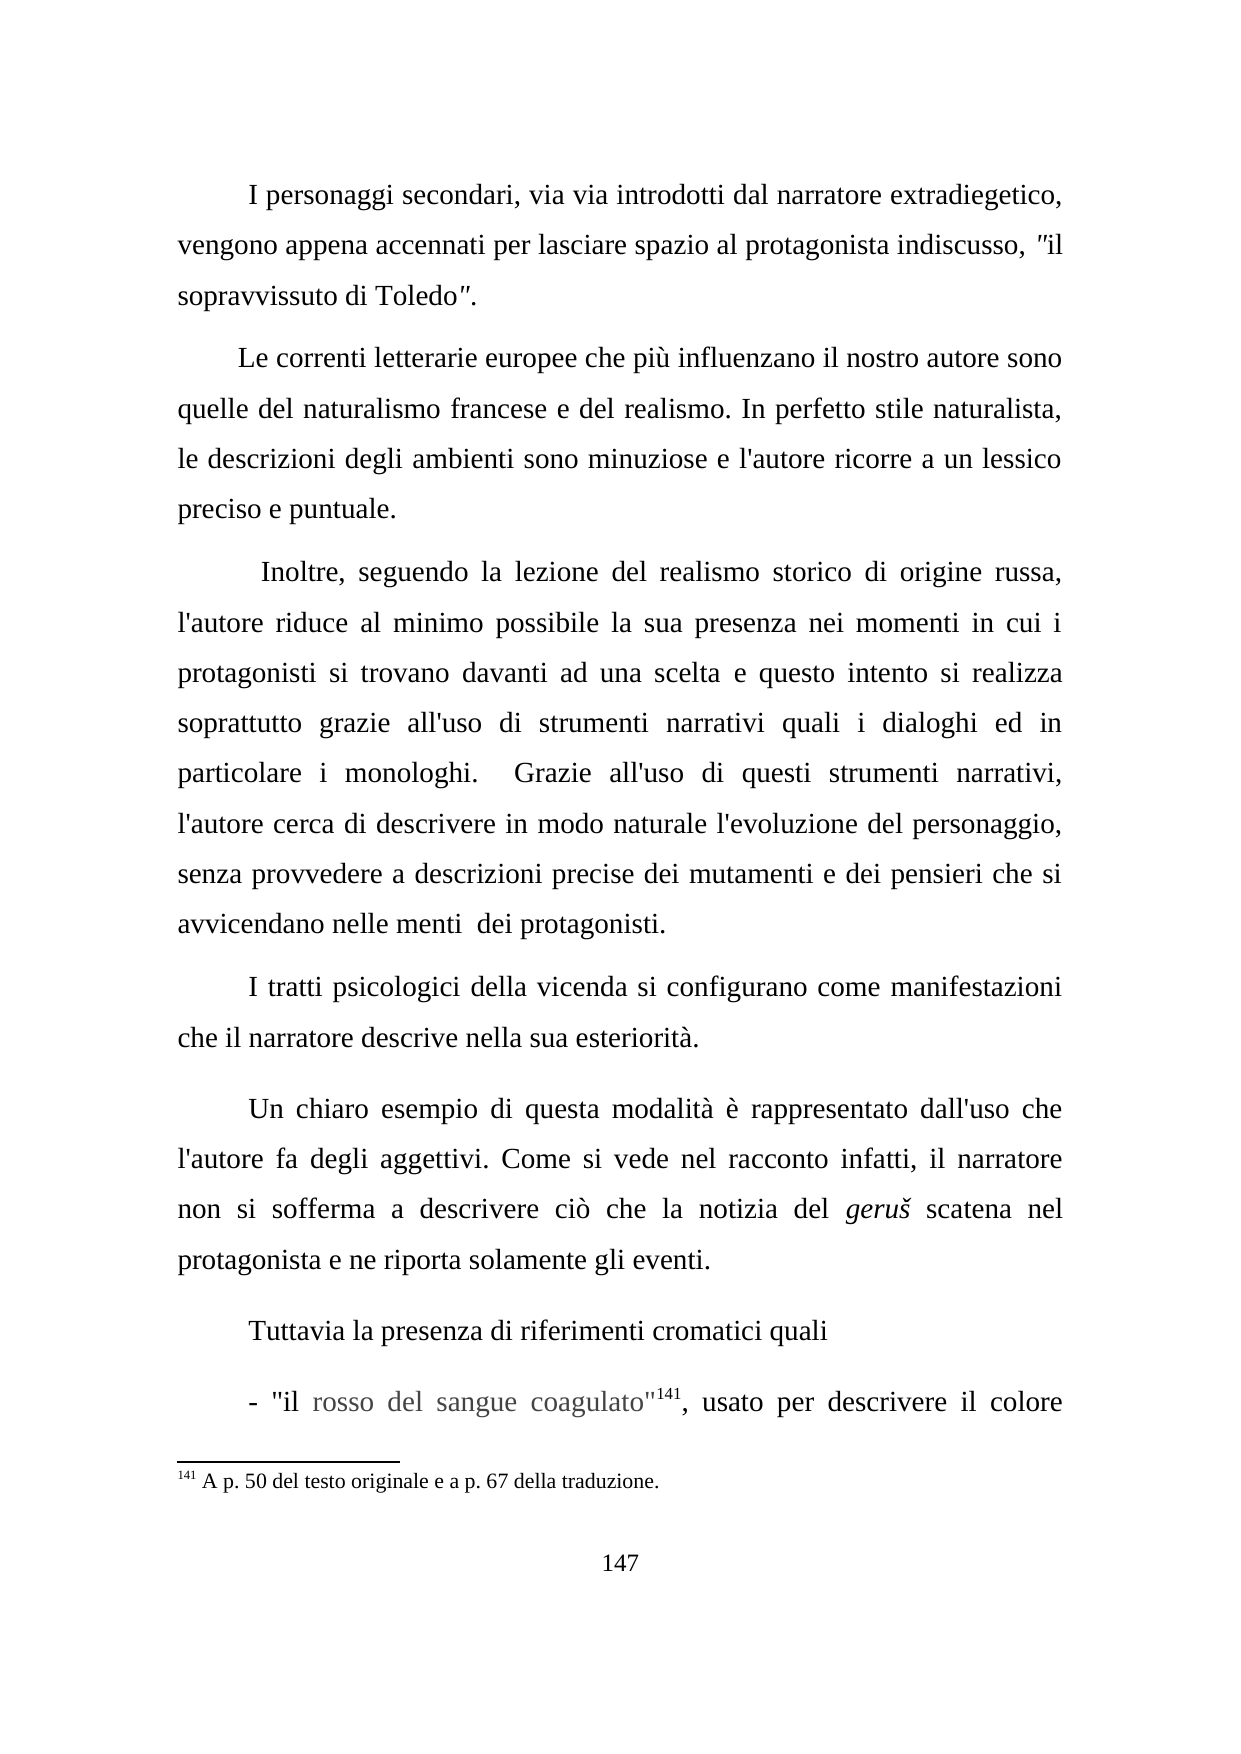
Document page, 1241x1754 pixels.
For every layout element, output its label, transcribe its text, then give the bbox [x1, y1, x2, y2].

text - "il rosso del sangue coagulato", usato per descrivere il colore [177, 1384, 1063, 1418]
text Un chiaro esempio di questa modalità è rappresentato dall'uso che l'autore fa degli aggettivi. Come si vede nel racconto infatti, il narratore non si sofferma a descrivere ciò che la notizia del geruš scatena nel protagonista e ne riporta solamente gli eventi. [177, 1091, 1063, 1275]
text I personaggi secondari, via via introdotti dal narratore extradiegetico, vengono appena accennati per lasciare spazio al protagonista indiscusso, "il sopravvissuto di Toledo". [177, 177, 1063, 311]
text A p. 50 del testo originale e a p. 67 della traduzione. [177, 1468, 1063, 1493]
text I tratti psicologici della vicenda si configurano come manifestazioni che il narratore descrive nella sua esteriorità. [177, 969, 1063, 1053]
text Inoltre, seguendo la lezione del realismo storico di origine russa, l'autore riduce al minimo possibile la sua presenza nei momenti in cui i protagonisti si trovano davanti ad una scelta e questo intento si realizza soprattutto grazie all'uso di strumenti narrativi quali i dialoghi ed in particolare i monologhi. Grazie all'uso di questi strumenti narrativi, l'autore cerca di descrivere in modo naturale l'evoluzione del personaggio, senza provvedere a descrizioni precise dei mutamenti e dei pensieri che si avvicendano nelle menti dei protagonisti. [177, 554, 1063, 940]
text Tuttavia la presenza di riferimenti cromatici quali [177, 1313, 1063, 1346]
text Le correnti letterarie europee che più influenzano il nostro autore sono quelle del naturalismo francese e del realismo. In perfetto stile naturalista, le descrizioni degli ambienti sono minuziose e l'autore ricorre a un lessico preciso e puntuale. [177, 341, 1063, 525]
